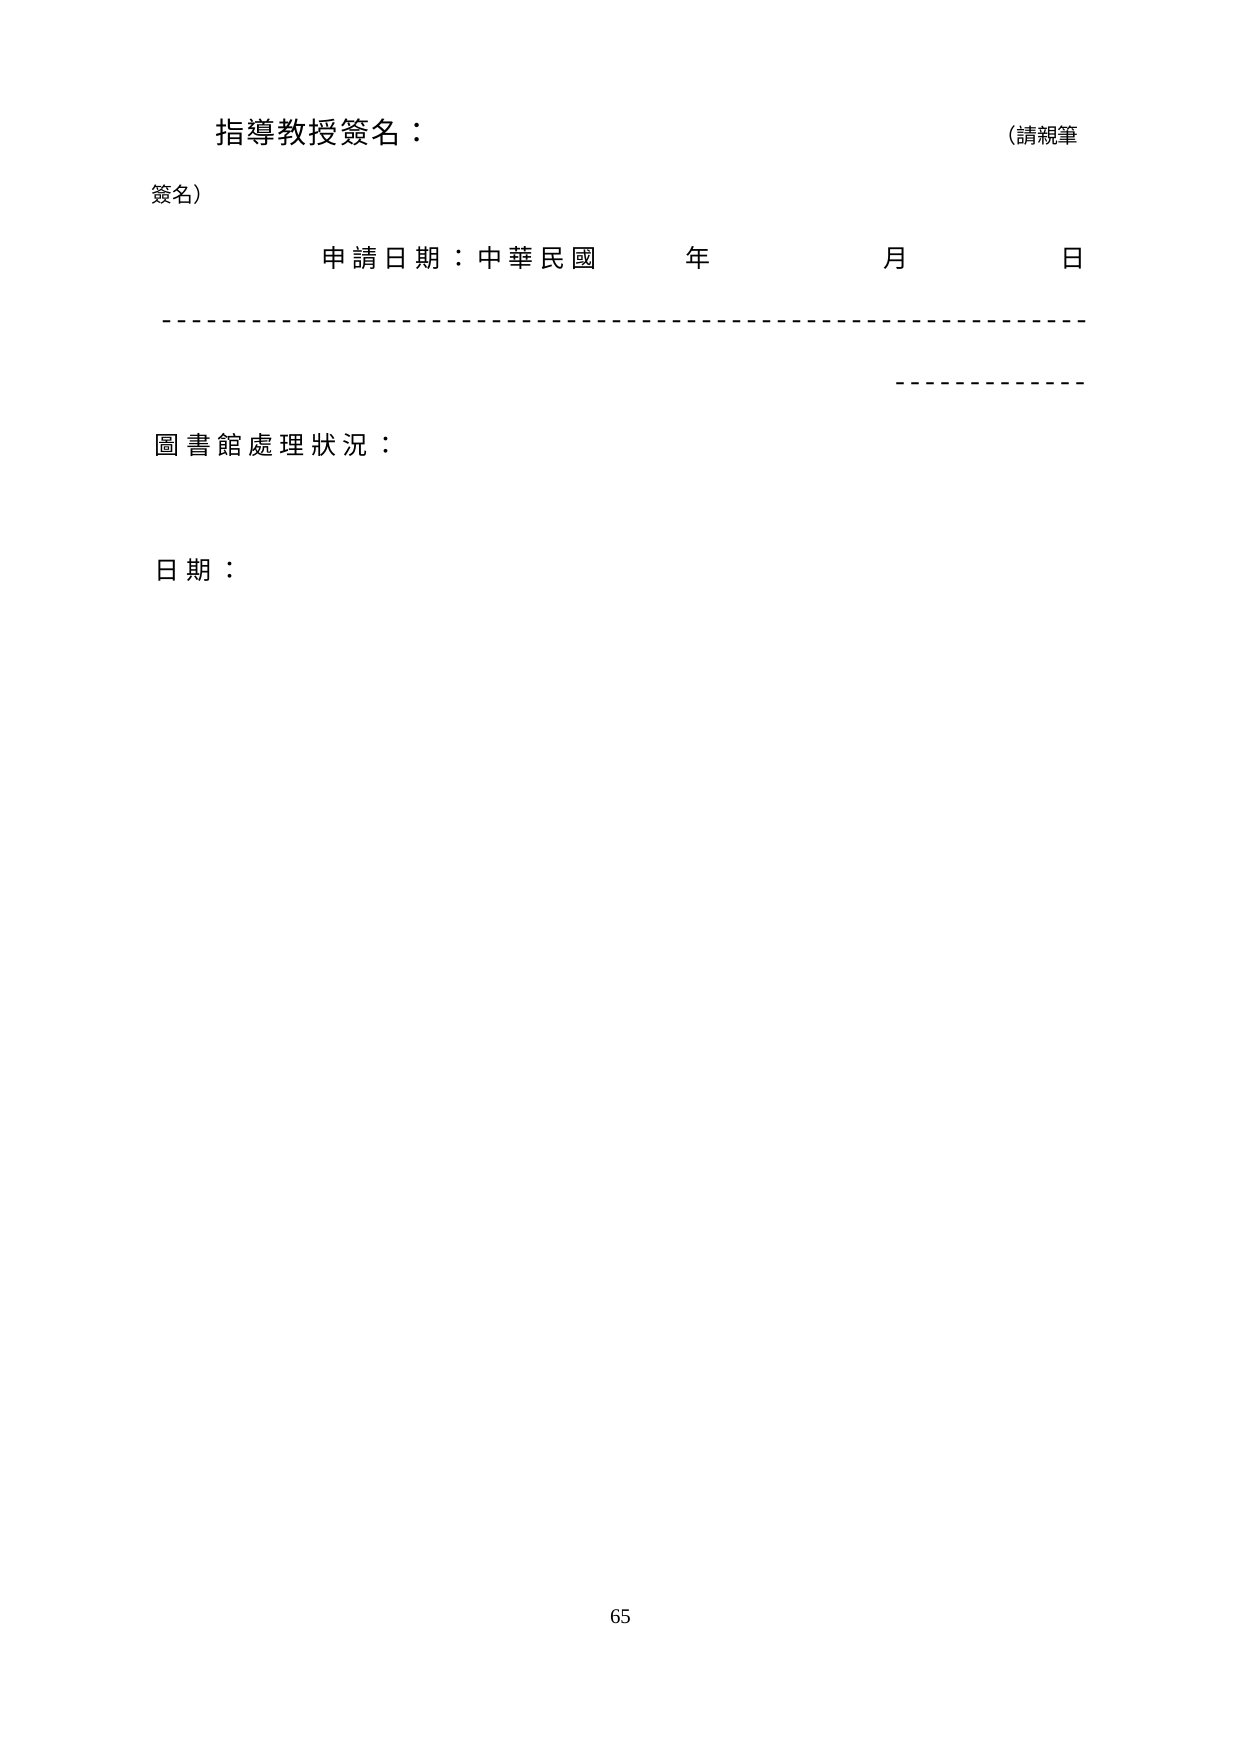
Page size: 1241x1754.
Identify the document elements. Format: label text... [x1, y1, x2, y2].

text 申請日期：中華民國 年 月 日 [151, 214, 1089, 277]
text 指導教授簽名： （請親筆簽名） [151, 89, 1089, 214]
text 日期： [151, 527, 1089, 589]
text 圖書館處理狀況： [151, 402, 1089, 464]
text --------------------------------------------------------------------------- [151, 277, 1089, 402]
